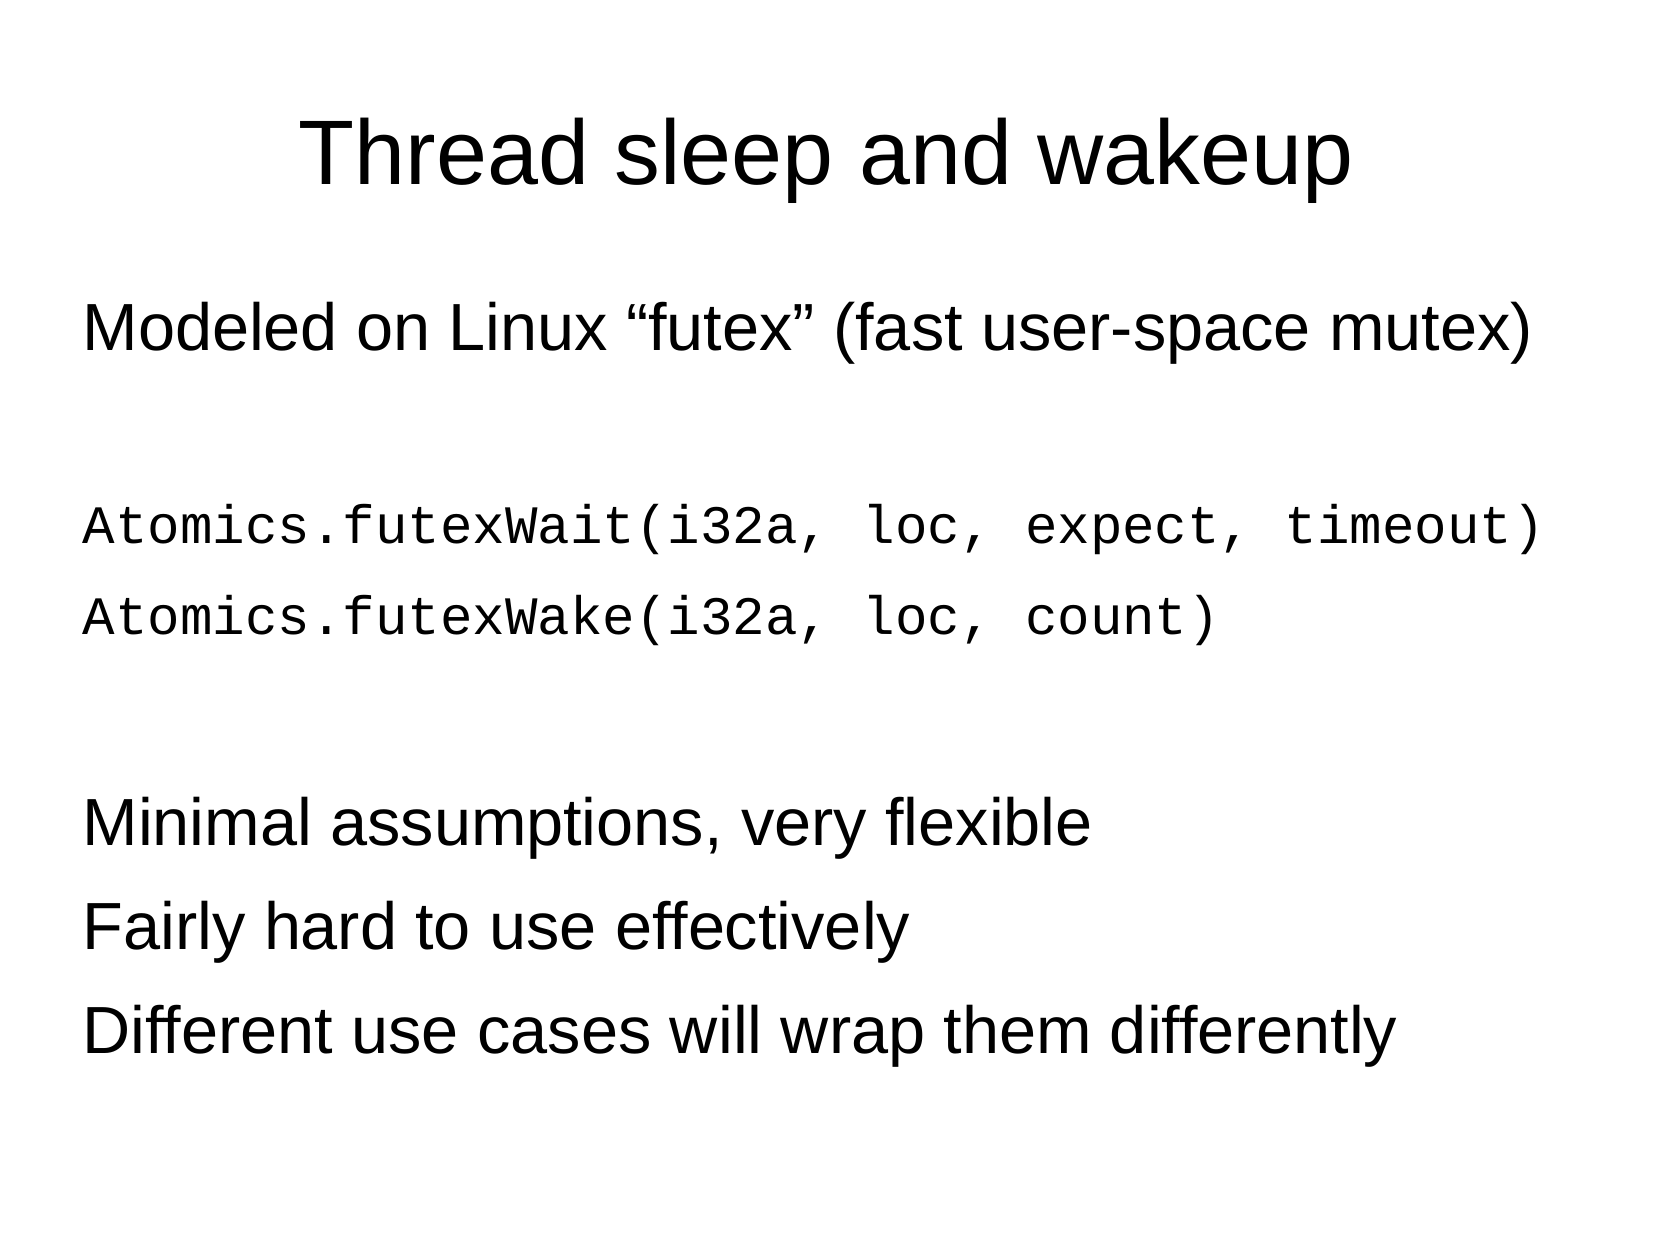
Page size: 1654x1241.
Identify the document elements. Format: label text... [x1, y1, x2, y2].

title Thread sleep and wakeup [82, 49, 1571, 257]
list Modeled on Linux “futex” (fast user-space mutex) Atomics.futexWait(i32a, loc, expect, timeout) Atomics.futexWake(i32a, loc, count) Minimal assumptions, very flexible Fairly hard to use effectively Different use cases will wrap them differently [82, 290, 1571, 1109]
